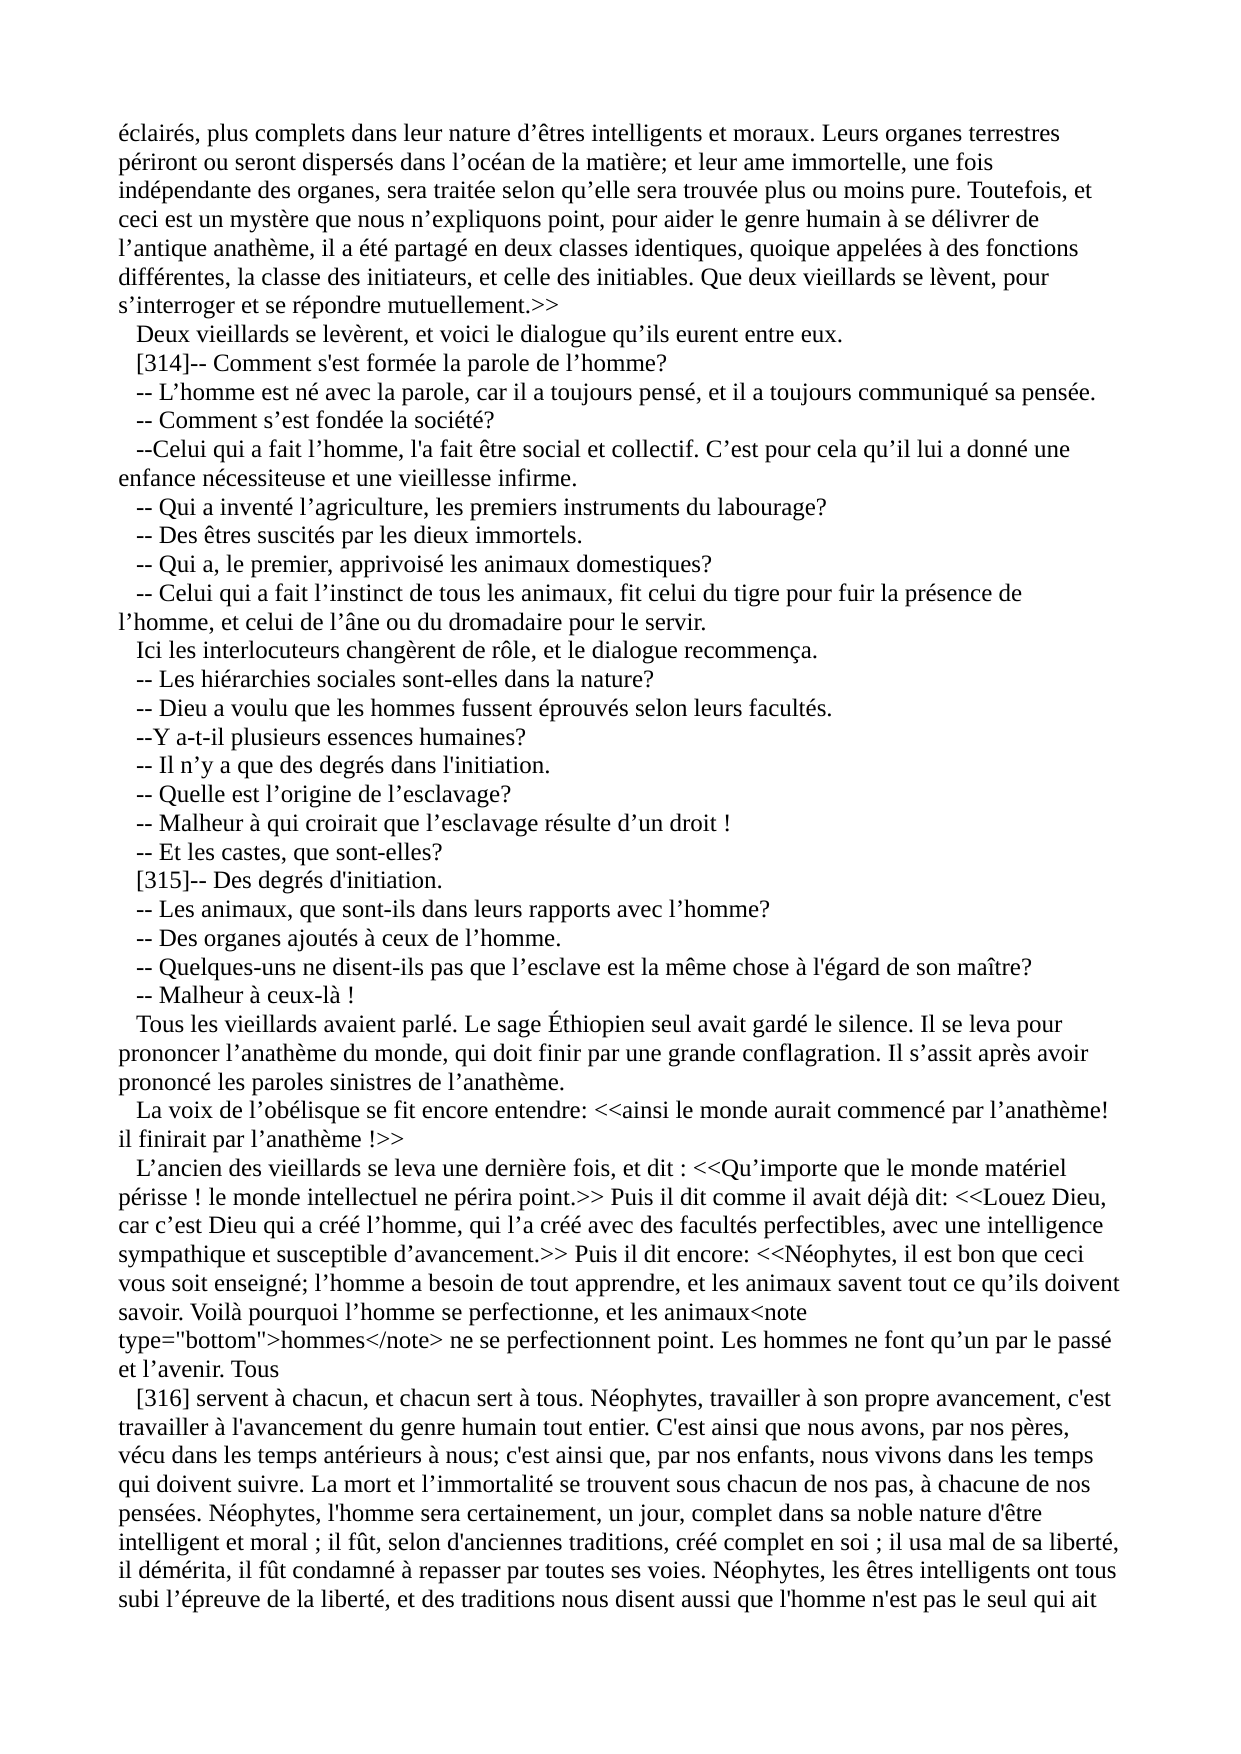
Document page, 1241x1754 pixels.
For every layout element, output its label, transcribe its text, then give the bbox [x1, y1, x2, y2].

text [316] servent à chacun, et chacun sert à tous. Néophytes, travailler à son propre avancement, c'est travailler à l'avancement du genre humain tout entier. C'est ainsi que nous avons, par nos pères, vécu dans les temps antérieurs à nous; c'est ainsi que, par nos enfants, nous vivons dans les temps qui doivent suivre. La mort et l’immortalité se trouvent sous chacun de nos pas, à chacune de nos pensées. Néophytes, l'homme sera certainement, un jour, complet dans sa noble nature d'être intelligent et moral ; il fût, selon d'anciennes traditions, créé complet en soi ; il usa mal de sa liberté, il démérita, il fût condamné à repasser par toutes ses voies. Néophytes, les êtres intelligents ont tous subi l’épreuve de la liberté, et des traditions nous disent aussi que l'homme n'est pas le seul qui ait [118, 1383, 1122, 1613]
text éclairés, plus complets dans leur nature d’êtres intelligents et moraux. Leurs organes terrestres périront ou seront dispersés dans l’océan de la matière; et leur ame immortelle, une fois indépendante des organes, sera traitée selon qu’elle sera trouvée plus ou moins pure. Toutefois, et ceci est un mystère que nous n’expliquons point, pour aider le genre humain à se délivrer de l’antique anathème, il a été partagé en deux classes identiques, quoique appelées à des fonctions différentes, la classe des initiateurs, et celle des initiables. Que deux vieillards se lèvent, pour s’interroger et se répondre mutuellement.>> [118, 118, 1122, 319]
text [315]-- Des degrés d'initiation. [118, 866, 1122, 894]
text -- Les animaux, que sont-ils dans leurs rapports avec l’homme? [118, 894, 1122, 923]
text --Celui qui a fait l’homme, l'a fait être social et collectif. C’est pour cela qu’il lui a donné une enfance nécessiteuse et une vieillesse infirme. [118, 434, 1122, 492]
text -- Quelques-uns ne disent-ils pas que l’esclave est la même chose à l'égard de son maître? [118, 952, 1122, 981]
text --Y a-t-il plusieurs essences humaines? [118, 722, 1122, 751]
text -- Qui a, le premier, apprivoisé les animaux domestiques? [118, 549, 1122, 578]
text -- Il n’y a que des degrés dans l'initiation. [118, 751, 1122, 779]
text La voix de l’obélisque se fit encore entendre: <<ainsi le monde aurait commencé par l’anathème! il finirait par l’anathème !>> [118, 1096, 1122, 1153]
text Deux vieillards se levèrent, et voici le dialogue qu’ils eurent entre eux. [118, 319, 1122, 348]
text Ici les interlocuteurs changèrent de rôle, et le dialogue recommença. [118, 636, 1122, 664]
text -- Dieu a voulu que les hommes fussent éprouvés selon leurs facultés. [118, 693, 1122, 722]
text -- Des organes ajoutés à ceux de l’homme. [118, 923, 1122, 952]
text -- Quelle est l’origine de l’esclavage? [118, 779, 1122, 808]
text [314]-- Comment s'est formée la parole de l’homme? [118, 348, 1122, 377]
text -- Celui qui a fait l’instinct de tous les animaux, fit celui du tigre pour fuir la présence de l’homme, et celui de l’âne ou du dromadaire pour le servir. [118, 578, 1122, 636]
text -- Malheur à ceux-là ! [118, 981, 1122, 1009]
text L’ancien des vieillards se leva une dernière fois, et dit : <<Qu’importe que le monde matériel périsse ! le monde intellectuel ne périra point.>> Puis il dit comme il avait déjà dit: <<Louez Dieu, car c’est Dieu qui a créé l’homme, qui l’a créé avec des facultés perfectibles, avec une intelligence sympathique et susceptible d’avancement.>> Puis il dit encore: <<Néophytes, il est bon que ceci vous soit enseigné; l’homme a besoin de tout apprendre, et les animaux savent tout ce qu’ils doivent savoir. Voilà pourquoi l’homme se perfectionne, et les animaux<note type="bottom">hommes</note> ne se perfectionnent point. Les hommes ne font qu’un par le passé et l’avenir. Tous [118, 1153, 1122, 1383]
text -- Les hiérarchies sociales sont-elles dans la nature? [118, 664, 1122, 693]
text Tous les vieillards avaient parlé. Le sage Éthiopien seul avait gardé le silence. Il se leva pour prononcer l’anathème du monde, qui doit finir par une grande conflagration. Il s’assit après avoir prononcé les paroles sinistres de l’anathème. [118, 1009, 1122, 1096]
text -- Comment s’est fondée la société? [118, 406, 1122, 434]
text -- Malheur à qui croirait que l’esclavage résulte d’un droit ! [118, 808, 1122, 837]
text -- Qui a inventé l’agriculture, les premiers instruments du labourage? [118, 492, 1122, 521]
text -- Et les castes, que sont-elles? [118, 837, 1122, 866]
text -- Des êtres suscités par les dieux immortels. [118, 521, 1122, 549]
text -- L’homme est né avec la parole, car il a toujours pensé, et il a toujours communiqué sa pensée. [118, 377, 1122, 406]
